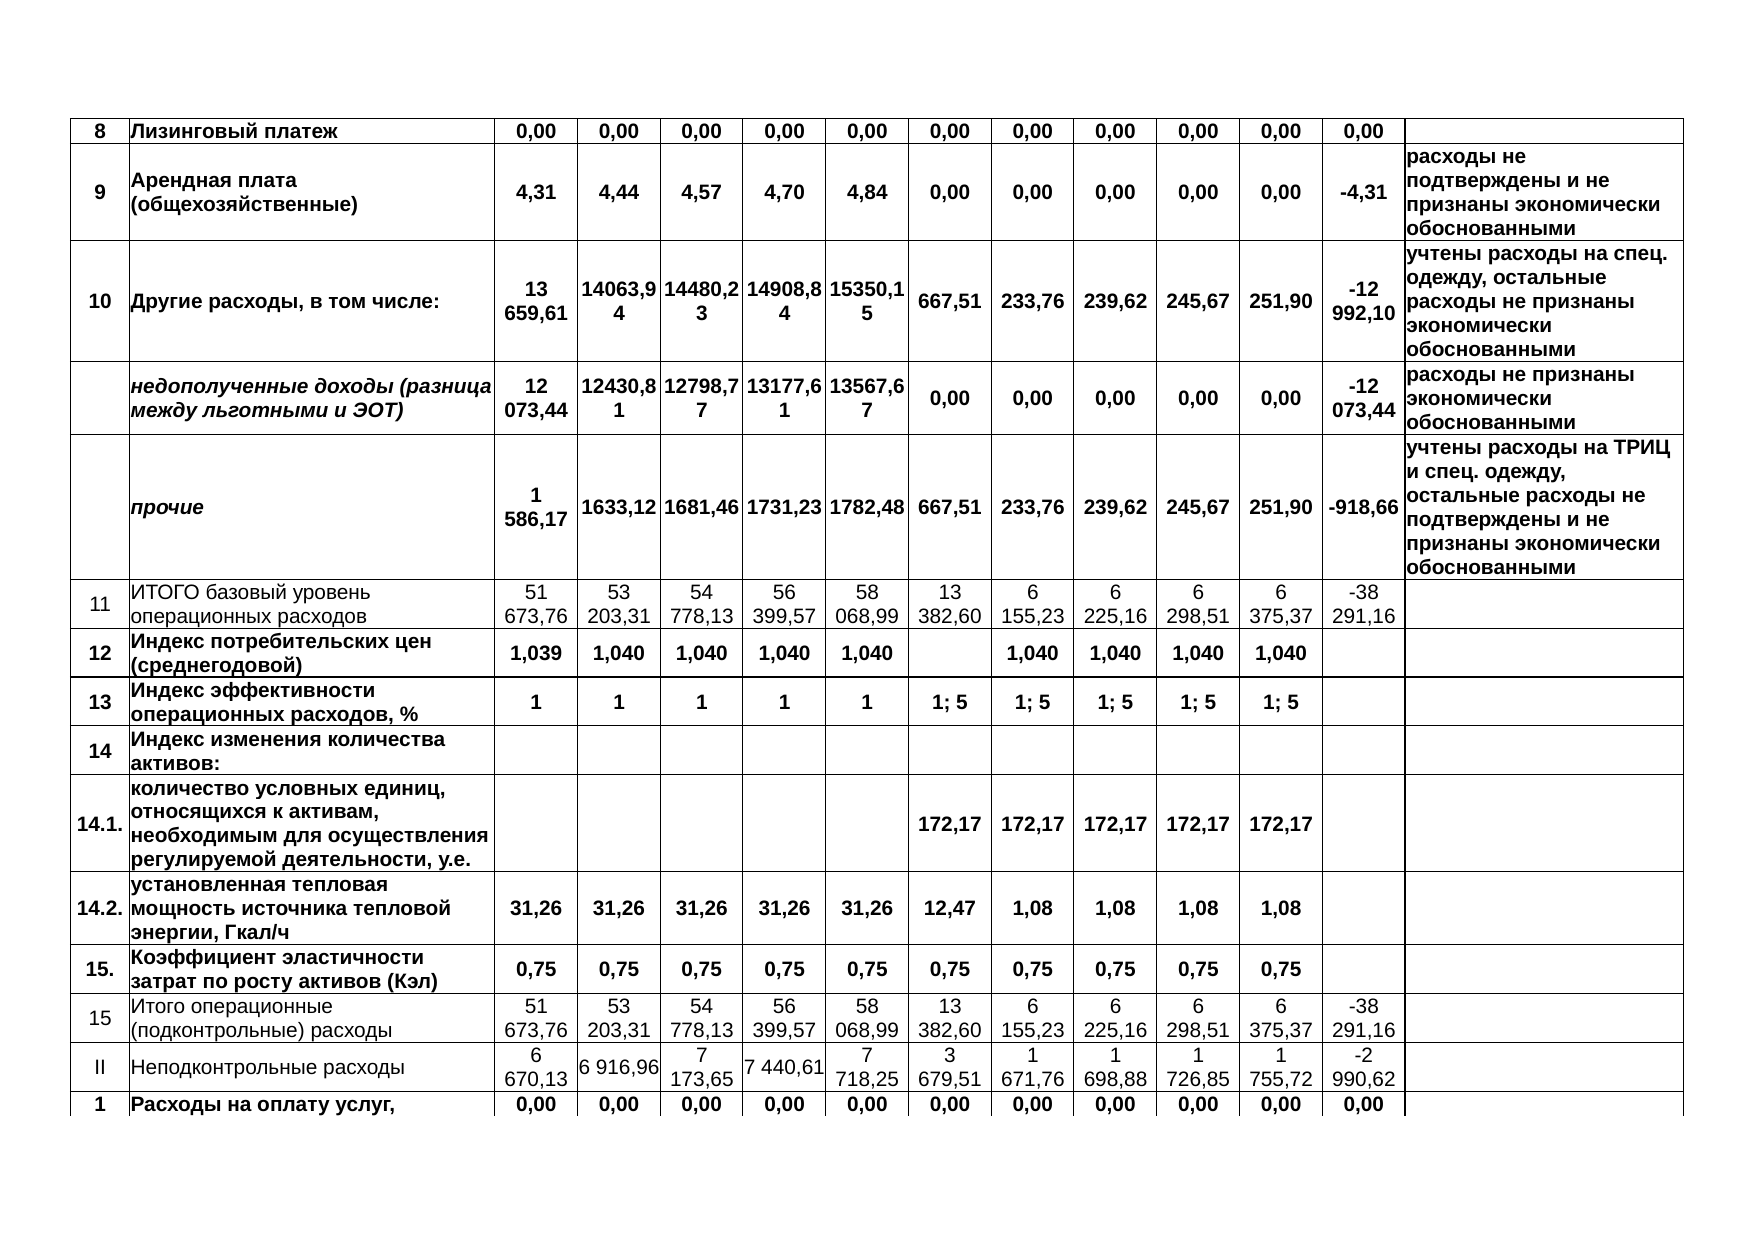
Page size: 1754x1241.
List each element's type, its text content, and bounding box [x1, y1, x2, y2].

table_cell [1406, 678, 1683, 725]
table_cell 1,040 [1240, 629, 1322, 676]
table_cell 1731,23 [743, 435, 825, 578]
table_cell Индекс потребительских цен (среднегодовой) [130, 629, 494, 676]
table_cell [1406, 580, 1683, 627]
table_cell 13 659,61 [495, 241, 577, 361]
table_cell 0,75 [1074, 945, 1156, 993]
table_cell [743, 726, 825, 774]
table_cell 58 068,99 [826, 994, 908, 1042]
table_cell 0,00 [1157, 362, 1239, 434]
table_cell 239,62 [1074, 241, 1156, 361]
table_cell 1 [743, 678, 825, 725]
table_cell ИТОГО базовый уровень операционных расходов [130, 580, 494, 627]
table_cell 6 225,16 [1074, 580, 1156, 627]
table_cell [1157, 726, 1239, 774]
table_cell 1,040 [992, 629, 1073, 676]
table_cell 1 671,76 [992, 1043, 1073, 1091]
table_cell 1 [661, 678, 742, 725]
table_cell 31,26 [661, 872, 742, 944]
table_cell 233,76 [992, 241, 1073, 361]
table_cell [1406, 629, 1683, 676]
table_cell 172,17 [1074, 775, 1156, 871]
table_cell 4,31 [495, 144, 577, 240]
table_cell 1,039 [495, 629, 577, 676]
table_cell 1 [826, 678, 908, 725]
table_cell 51 673,76 [495, 994, 577, 1042]
table_cell 56 399,57 [743, 994, 825, 1042]
table_cell 14.1. [71, 775, 129, 871]
table_cell 0,00 [992, 119, 1073, 143]
table_cell 0,00 [826, 119, 908, 143]
table_cell 0,75 [1157, 945, 1239, 993]
table_cell 0,00 [495, 1092, 577, 1116]
table_cell Индекс эффективности операционных расходов, % [130, 678, 494, 725]
table_cell [1406, 775, 1683, 871]
table_cell 172,17 [1157, 775, 1239, 871]
table_cell -918,66 [1323, 435, 1404, 578]
table_cell 14908,84 [743, 241, 825, 361]
table_cell 6 670,13 [495, 1043, 577, 1091]
table_cell 1,040 [826, 629, 908, 676]
table_cell 6 298,51 [1157, 994, 1239, 1042]
table_cell 7 440,61 [743, 1043, 825, 1091]
table_cell [1323, 775, 1404, 871]
table_cell Неподконтрольные расходы [130, 1043, 494, 1091]
table_cell 0,00 [909, 362, 991, 434]
table_cell 1,08 [1240, 872, 1322, 944]
table_cell [1240, 726, 1322, 774]
table_cell 6 916,96 [578, 1043, 660, 1091]
table_cell 0,75 [826, 945, 908, 993]
table_cell 0,00 [909, 1092, 991, 1116]
table_cell количество условных единиц, относящихся к активам, необходимым для осуществления регулируемой деятельности, у.е. [130, 775, 494, 871]
table_cell 0,00 [1240, 119, 1322, 143]
table_cell 58 068,99 [826, 580, 908, 627]
table_cell 1,040 [661, 629, 742, 676]
table_cell 3 679,51 [909, 1043, 991, 1091]
table_cell [1406, 872, 1683, 944]
table_cell [1406, 726, 1683, 774]
table_cell 245,67 [1157, 435, 1239, 578]
table_cell 1; 5 [1157, 678, 1239, 725]
table_cell 251,90 [1240, 435, 1322, 578]
table_cell 0,00 [743, 119, 825, 143]
table_cell 13177,61 [743, 362, 825, 434]
table_cell 0,00 [1157, 1092, 1239, 1116]
table_cell 1 755,72 [1240, 1043, 1322, 1091]
table_cell 1; 5 [1240, 678, 1322, 725]
table_cell 12 [71, 629, 129, 676]
table_cell [71, 435, 129, 578]
table_cell 12430,81 [578, 362, 660, 434]
table_cell [578, 775, 660, 871]
table_cell 667,51 [909, 241, 991, 361]
table_cell 12 073,44 [495, 362, 577, 434]
table_cell [1406, 945, 1683, 993]
table_cell [1323, 872, 1404, 944]
table_cell 54 778,13 [661, 580, 742, 627]
table_cell 4,84 [826, 144, 908, 240]
table_cell 0,75 [992, 945, 1073, 993]
table_cell -38 291,16 [1323, 994, 1404, 1042]
table_cell 53 203,31 [578, 994, 660, 1042]
table_cell 0,00 [1074, 144, 1156, 240]
table_cell 0,00 [743, 1092, 825, 1116]
table_cell 1 [71, 1092, 129, 1116]
table_cell 4,57 [661, 144, 742, 240]
table_cell 0,00 [495, 119, 577, 143]
table_cell 1 698,88 [1074, 1043, 1156, 1091]
table_cell 13 382,60 [909, 994, 991, 1042]
table_cell 0,75 [1240, 945, 1322, 993]
table_cell [909, 726, 991, 774]
table_cell 1,040 [743, 629, 825, 676]
table_cell Другие расходы, в том числе: [130, 241, 494, 361]
table_cell 0,00 [1157, 144, 1239, 240]
table_cell Итого операционные (подконтрольные) расходы [130, 994, 494, 1042]
table_cell 1,040 [1157, 629, 1239, 676]
table_cell 1,040 [578, 629, 660, 676]
table_cell 233,76 [992, 435, 1073, 578]
table_cell 245,67 [1157, 241, 1239, 361]
table_cell 1,08 [992, 872, 1073, 944]
table_cell [1323, 726, 1404, 774]
table_cell 1; 5 [909, 678, 991, 725]
table_cell 251,90 [1240, 241, 1322, 361]
table_cell 0,00 [1157, 119, 1239, 143]
table_cell 4,44 [578, 144, 660, 240]
table_cell 1,08 [1157, 872, 1239, 944]
table_cell 0,75 [578, 945, 660, 993]
table_cell 53 203,31 [578, 580, 660, 627]
table_cell 1,08 [1074, 872, 1156, 944]
table_cell установленная тепловая мощность источника тепловой энергии, Гкал/ч [130, 872, 494, 944]
table_cell 31,26 [578, 872, 660, 944]
table_cell 0,75 [661, 945, 742, 993]
table_cell 8 [71, 119, 129, 143]
table_cell 51 673,76 [495, 580, 577, 627]
table_cell [743, 775, 825, 871]
table_cell [495, 726, 577, 774]
table_cell недополученные доходы (разница между льготными и ЭОТ) [130, 362, 494, 434]
table_cell [1406, 119, 1683, 143]
table_cell Индекс изменения количества активов: [130, 726, 494, 774]
table_cell 31,26 [743, 872, 825, 944]
table_cell 4,70 [743, 144, 825, 240]
table_cell 1,040 [1074, 629, 1156, 676]
table_cell 6 155,23 [992, 580, 1073, 627]
table_cell 1 [495, 678, 577, 725]
table_cell 1633,12 [578, 435, 660, 578]
table_cell 1681,46 [661, 435, 742, 578]
table_cell -12 073,44 [1323, 362, 1404, 434]
table_cell -12 992,10 [1323, 241, 1404, 361]
table_cell 15 [71, 994, 129, 1042]
table_cell 0,00 [1074, 1092, 1156, 1116]
table_cell -4,31 [1323, 144, 1404, 240]
table_cell учтены расходы на ТРИЦ и спец. одежду, остальные расходы не подтверждены и не признаны экономически обоснованными [1406, 435, 1683, 578]
table_cell [1074, 726, 1156, 774]
table_cell II [71, 1043, 129, 1091]
table_cell 15350,15 [826, 241, 908, 361]
table_cell 0,00 [578, 1092, 660, 1116]
table_cell [495, 775, 577, 871]
table_cell 12798,77 [661, 362, 742, 434]
table_cell [1323, 629, 1404, 676]
table_cell [1406, 1092, 1683, 1116]
table_cell расходы не подтверждены и не признаны экономически обоснованными [1406, 144, 1683, 240]
table_cell 54 778,13 [661, 994, 742, 1042]
table_cell 1 726,85 [1157, 1043, 1239, 1091]
table_cell 9 [71, 144, 129, 240]
table_cell [1406, 994, 1683, 1042]
table_cell [826, 726, 908, 774]
table_cell 12,47 [909, 872, 991, 944]
table_cell 0,00 [826, 1092, 908, 1116]
table_cell 56 399,57 [743, 580, 825, 627]
table_cell 6 375,37 [1240, 580, 1322, 627]
table_cell 6 225,16 [1074, 994, 1156, 1042]
table_cell 172,17 [909, 775, 991, 871]
table_cell 0,00 [661, 119, 742, 143]
table_cell 0,00 [1240, 144, 1322, 240]
table_cell [992, 726, 1073, 774]
table_cell 14480,23 [661, 241, 742, 361]
table_cell -2 990,62 [1323, 1043, 1404, 1091]
table_cell 31,26 [826, 872, 908, 944]
table_cell 1 [578, 678, 660, 725]
table_cell 0,00 [992, 362, 1073, 434]
table_cell [578, 726, 660, 774]
table_cell 13 [71, 678, 129, 725]
table_cell Расходы на оплату услуг, [130, 1092, 494, 1116]
table_cell 0,00 [1240, 362, 1322, 434]
table_cell [1323, 945, 1404, 993]
table_cell 0,00 [1240, 1092, 1322, 1116]
table_cell 6 375,37 [1240, 994, 1322, 1042]
table_cell 6 298,51 [1157, 580, 1239, 627]
table_cell 31,26 [495, 872, 577, 944]
table_cell 6 155,23 [992, 994, 1073, 1042]
table_cell 0,00 [578, 119, 660, 143]
table_cell Арендная плата (общехозяйственные) [130, 144, 494, 240]
table_cell 0,00 [909, 119, 991, 143]
table_cell 0,75 [495, 945, 577, 993]
table_cell [1406, 1043, 1683, 1091]
table_cell [1323, 678, 1404, 725]
table_cell Лизинговый платеж [130, 119, 494, 143]
table_cell 172,17 [1240, 775, 1322, 871]
table_cell 0,00 [1323, 119, 1404, 143]
table_cell [71, 362, 129, 434]
table_cell 667,51 [909, 435, 991, 578]
table_cell [661, 726, 742, 774]
table_cell Коэффициент эластичности затрат по росту активов (Кэл) [130, 945, 494, 993]
table_cell 0,00 [992, 144, 1073, 240]
table_cell [661, 775, 742, 871]
table_cell прочие [130, 435, 494, 578]
table_cell -38 291,16 [1323, 580, 1404, 627]
table_cell 1; 5 [1074, 678, 1156, 725]
table_cell 7 718,25 [826, 1043, 908, 1091]
table_cell 11 [71, 580, 129, 627]
table_cell 1 586,17 [495, 435, 577, 578]
table_cell 1; 5 [992, 678, 1073, 725]
table_cell 14 [71, 726, 129, 774]
table_cell 13 382,60 [909, 580, 991, 627]
table_cell 15. [71, 945, 129, 993]
table_cell 239,62 [1074, 435, 1156, 578]
table_cell 1782,48 [826, 435, 908, 578]
table_cell 0,00 [909, 144, 991, 240]
table_cell 0,00 [992, 1092, 1073, 1116]
table_cell [826, 775, 908, 871]
table_cell 13567,67 [826, 362, 908, 434]
table_cell 172,17 [992, 775, 1073, 871]
table_cell расходы не признаны экономически обоснованными [1406, 362, 1683, 434]
table_cell 0,00 [1323, 1092, 1404, 1116]
table_cell [909, 629, 991, 676]
table_cell 0,00 [661, 1092, 742, 1116]
table_cell 7 173,65 [661, 1043, 742, 1091]
table_cell 0,00 [1074, 362, 1156, 434]
table_cell 10 [71, 241, 129, 361]
table_cell 14063,94 [578, 241, 660, 361]
table_cell 0,75 [909, 945, 991, 993]
table_cell 14.2. [71, 872, 129, 944]
table_cell 0,00 [1074, 119, 1156, 143]
table_cell учтены расходы на спец. одежду, остальные расходы не признаны экономически обоснованными [1406, 241, 1683, 361]
table_cell 0,75 [743, 945, 825, 993]
